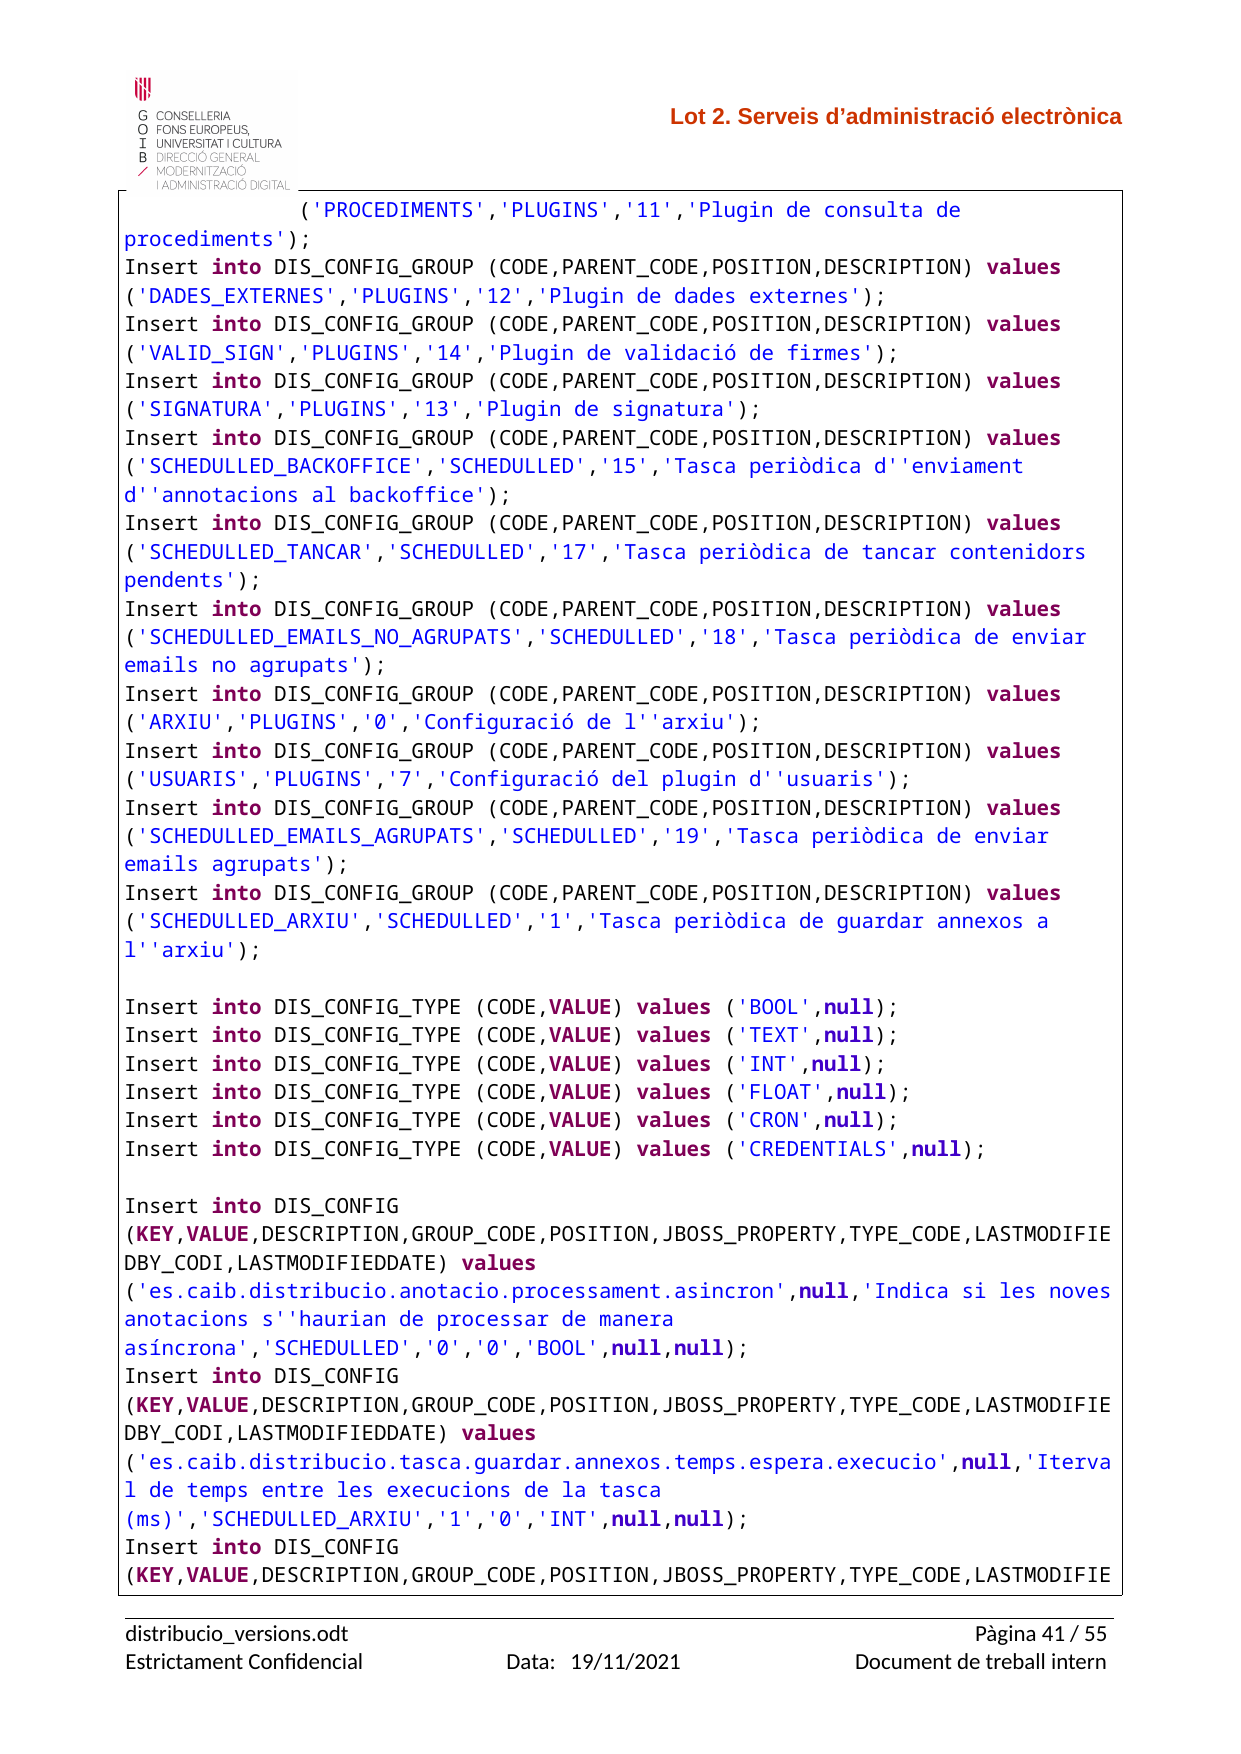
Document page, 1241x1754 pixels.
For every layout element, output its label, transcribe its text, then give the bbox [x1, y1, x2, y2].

table_header ('PROCEDIMENTS','PLUGINS','11','Plugin de consulta de procediments'); Insert into DIS_CONFIG_GROUP (CODE,PARENT_CODE,POSITION,DESCRIPTION) values ('DADES_EXTERNES','PLUGINS','12','Plugin de dades externes'); Insert into DIS_CONFIG_GROUP (CODE,PARENT_CODE,POSITION,DESCRIPTION) values ('VALID_SIGN','PLUGINS','14','Plugin de validació de firmes'); Insert into DIS_CONFIG_GROUP (CODE,PARENT_CODE,POSITION,DESCRIPTION) values ('SIGNATURA','PLUGINS','13','Plugin de signatura'); Insert into DIS_CONFIG_GROUP (CODE,PARENT_CODE,POSITION,DESCRIPTION) values ('SCHEDULLED_BACKOFFICE','SCHEDULLED','15','Tasca periòdica d''enviament d''annotacions al backoffice'); Insert into DIS_CONFIG_GROUP (CODE,PARENT_CODE,POSITION,DESCRIPTION) values ('SCHEDULLED_TANCAR','SCHEDULLED','17','Tasca periòdica de tancar contenidors pendents'); Insert into DIS_CONFIG_GROUP (CODE,PARENT_CODE,POSITION,DESCRIPTION) values ('SCHEDULLED_EMAILS_NO_AGRUPATS','SCHEDULLED','18','Tasca periòdica de enviar emails no agrupats'); Insert into DIS_CONFIG_GROUP (CODE,PARENT_CODE,POSITION,DESCRIPTION) values ('ARXIU','PLUGINS','0','Configuració de l''arxiu'); Insert into DIS_CONFIG_GROUP (CODE,PARENT_CODE,POSITION,DESCRIPTION) values ('USUARIS','PLUGINS','7','Configuració del plugin d''usuaris'); Insert into DIS_CONFIG_GROUP (CODE,PARENT_CODE,POSITION,DESCRIPTION) values ('SCHEDULLED_EMAILS_AGRUPATS','SCHEDULLED','19','Tasca periòdica de enviar emails agrupats'); Insert into DIS_CONFIG_GROUP (CODE,PARENT_CODE,POSITION,DESCRIPTION) values ('SCHEDULLED_ARXIU','SCHEDULLED','1','Tasca periòdica de guardar annexos a l''arxiu'); Insert into DIS_CONFIG_TYPE (CODE,VALUE) values ('BOOL',null); Insert into DIS_CONFIG_TYPE (CODE,VALUE) values ('TEXT',null); Insert into DIS_CONFIG_TYPE (CODE,VALUE) values ('INT',null); Insert into DIS_CONFIG_TYPE (CODE,VALUE) values ('FLOAT',null); Insert into DIS_CONFIG_TYPE (CODE,VALUE) values ('CRON',null); Insert into DIS_CONFIG_TYPE (CODE,VALUE) values ('CREDENTIALS',null); Insert into DIS_CONFIG (KEY,VALUE,DESCRIPTION,GROUP_CODE,POSITION,JBOSS_PROPERTY,TYPE_CODE,LASTMODIFIEDBY_CODI,LASTMODIFIEDDATE) values ('es.caib.distribucio.anotacio.processament.asincron',null,'Indica si les noves anotacions s''haurian de processar de manera asíncrona','SCHEDULLED','0','0','BOOL',null,null); Insert into DIS_CONFIG (KEY,VALUE,DESCRIPTION,GROUP_CODE,POSITION,JBOSS_PROPERTY,TYPE_CODE,LASTMODIFIEDBY_CODI,LASTMODIFIEDDATE) values ('es.caib.distribucio.tasca.guardar.annexos.temps.espera.execucio',null,'Iterval de temps entre les execucions de la tasca (ms)','SCHEDULLED_ARXIU','1','0','INT',null,null); Insert into DIS_CONFIG (KEY,VALUE,DESCRIPTION,GROUP_CODE,POSITION,JBOSS_PROPERTY,TYPE_CODE,LASTMODIFIE [119, 191, 1122, 1595]
picture [126, 70, 299, 197]
